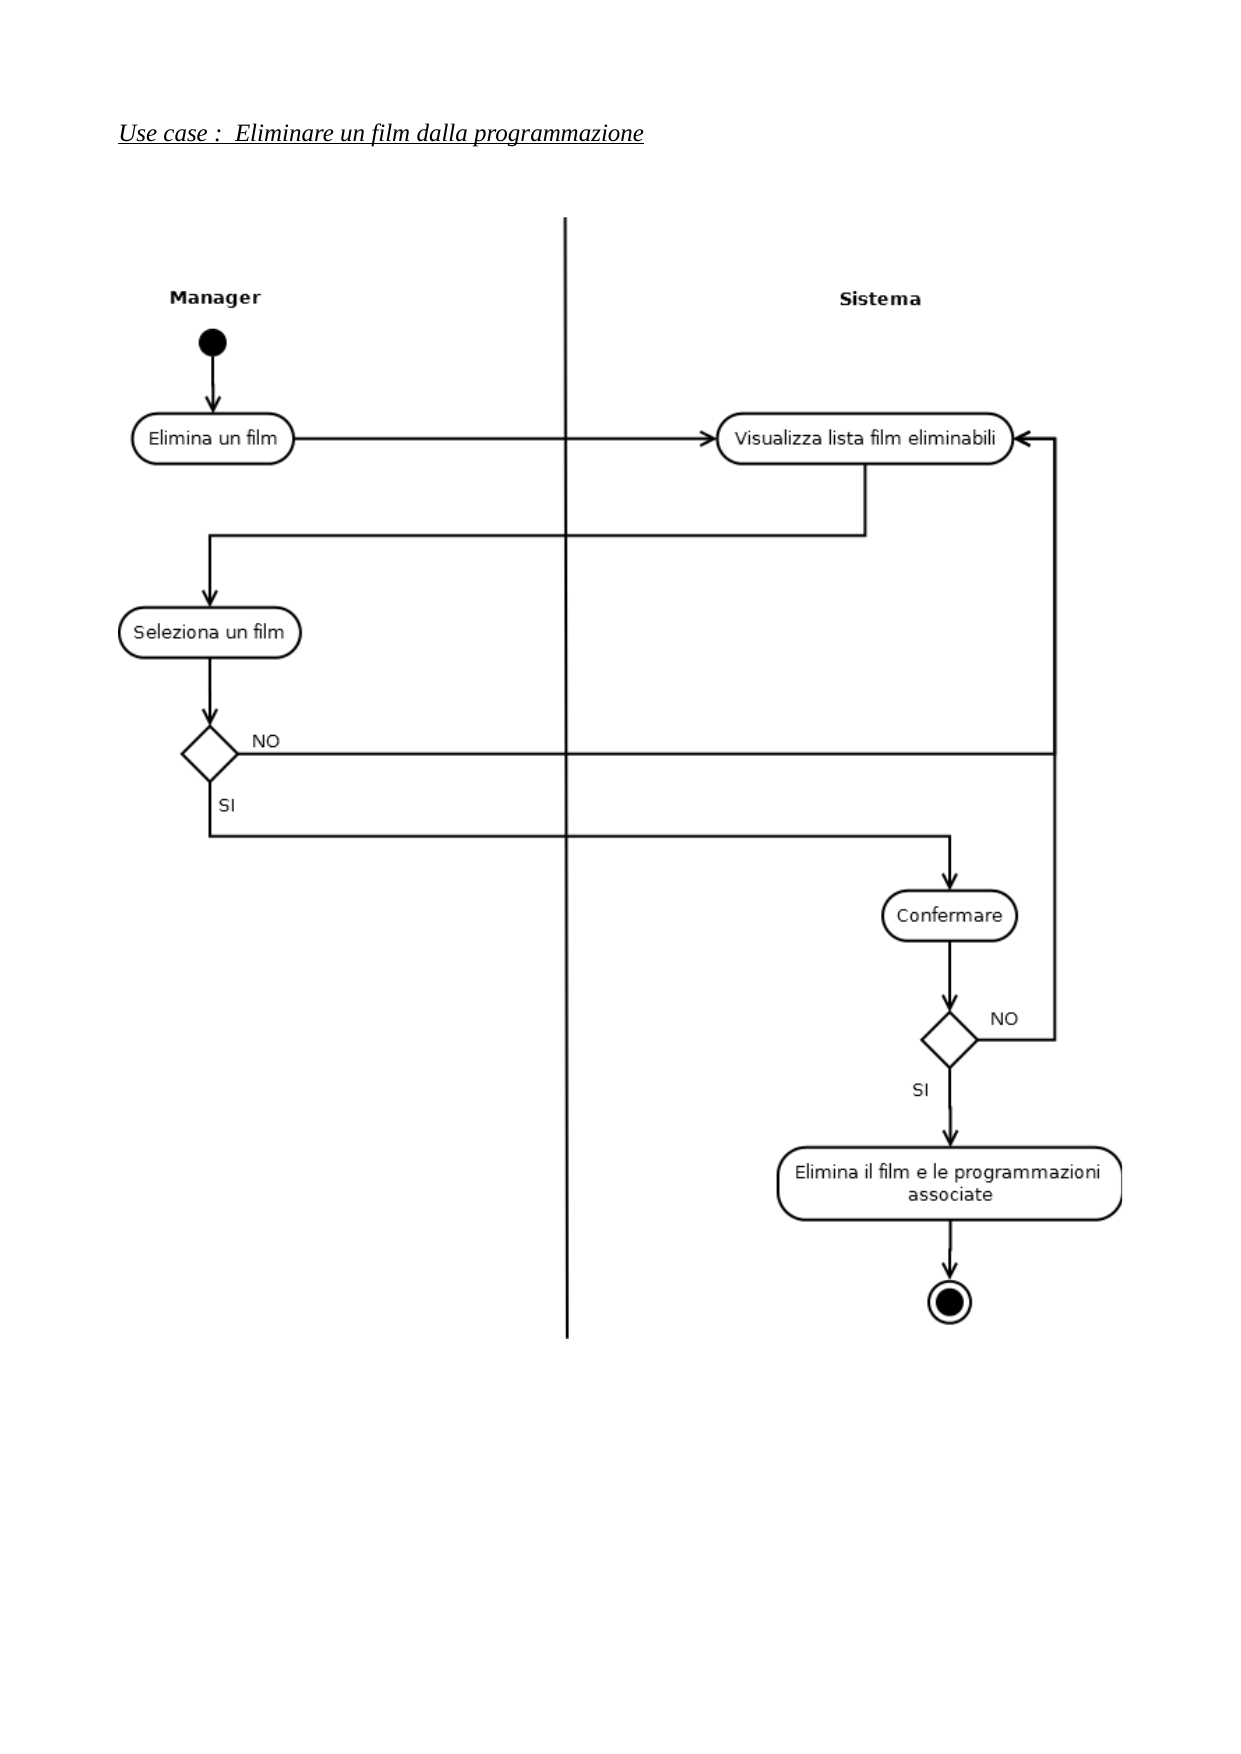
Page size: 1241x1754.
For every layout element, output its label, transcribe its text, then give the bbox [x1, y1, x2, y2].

picture [118, 216, 1123, 1339]
text Use case : Eliminare un film dalla programmazione [118, 118, 1122, 147]
